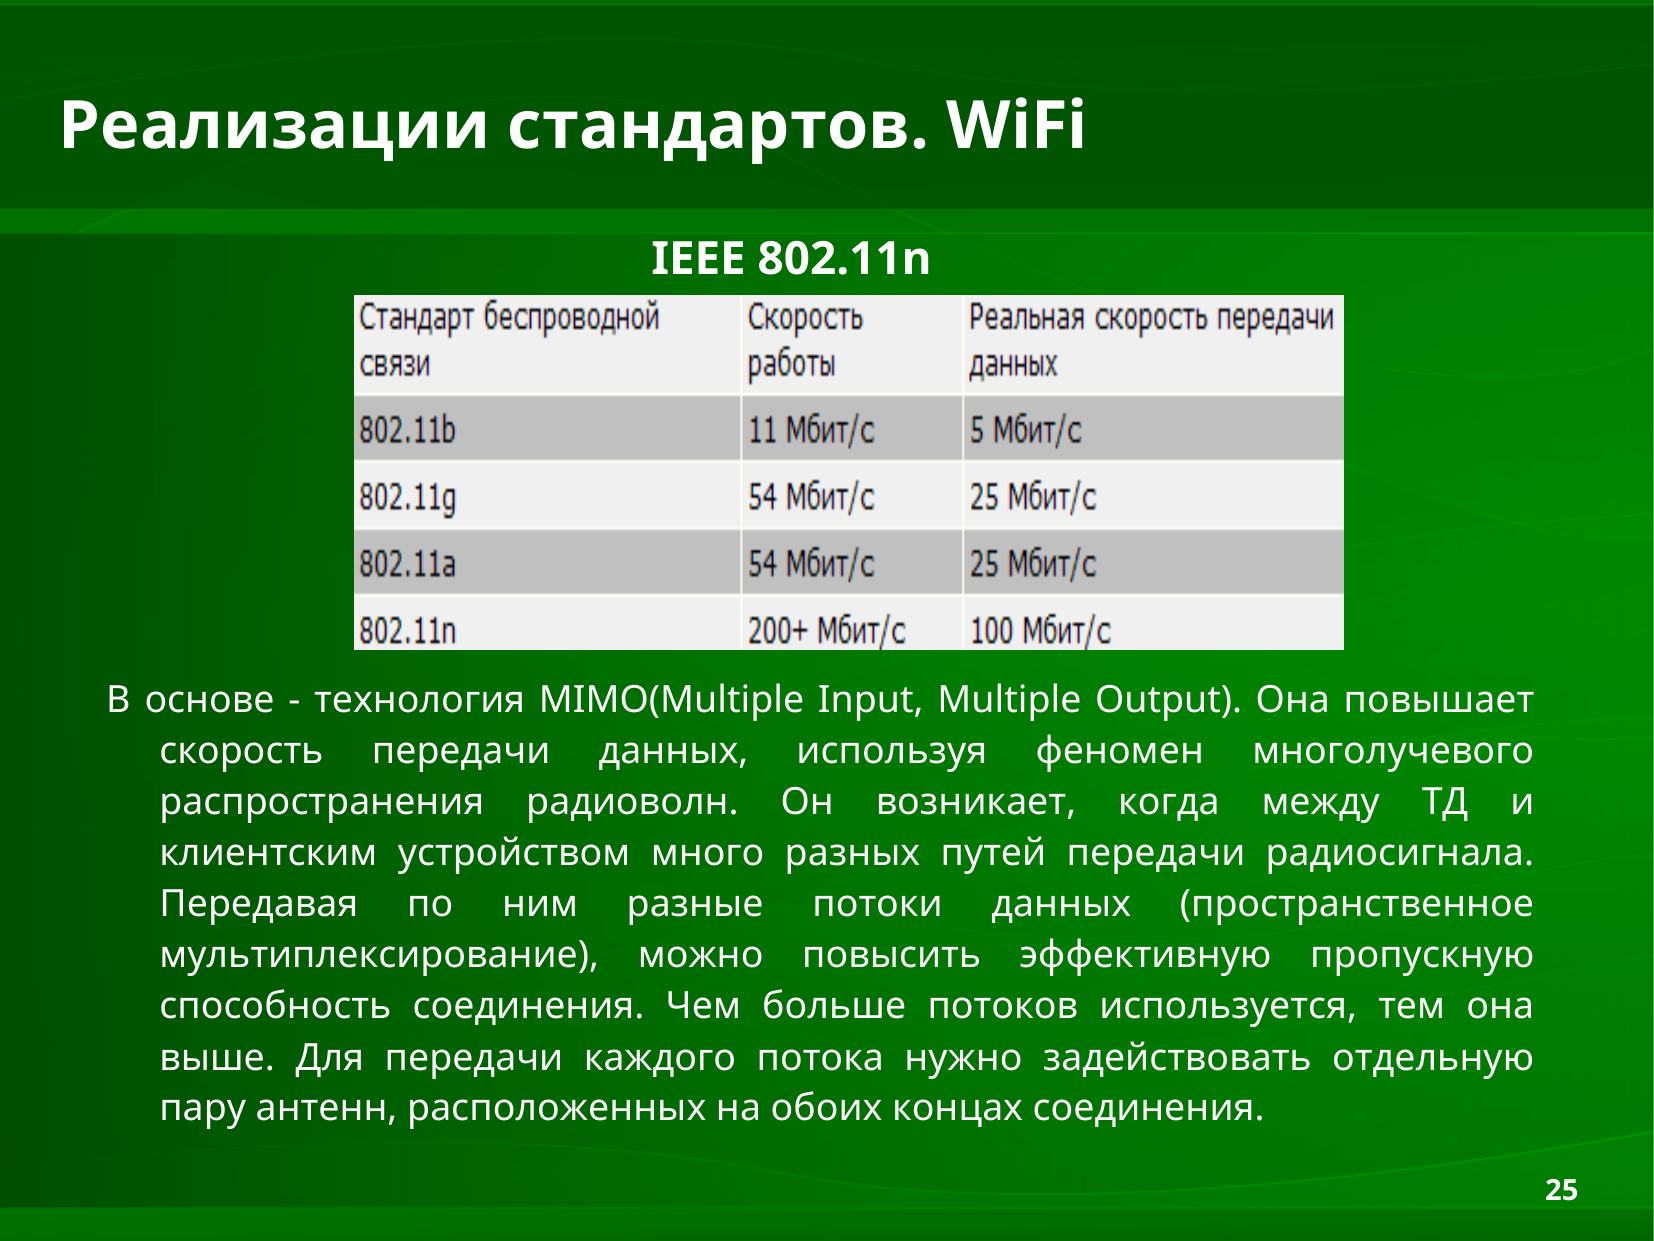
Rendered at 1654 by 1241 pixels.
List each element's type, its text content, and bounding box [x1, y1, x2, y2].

title Реализации стандартов. WiFi [23, 8, 1625, 237]
list IEEE 802.11n [502, 225, 1063, 295]
picture [0, 0, 1654, 1241]
list В основе - технология MIMO(Multiple Input, Multiple Output). Она повышает скорость передачи данных, используя феномен многолучевого распространения радиоволн. Он возникает, когда между ТД и клиентским устройством много разных путей передачи радиосигнала. Передавая по ним разные потоки данных (пространственное мультиплексирование), можно повысить эффективную пропускную способность соединения. Чем больше потоков используется, тем она выше. Для передачи каждого потока нужно задействовать отдельную пару антенн, расположенных на обоих концах соединения. [88, 672, 1536, 1126]
